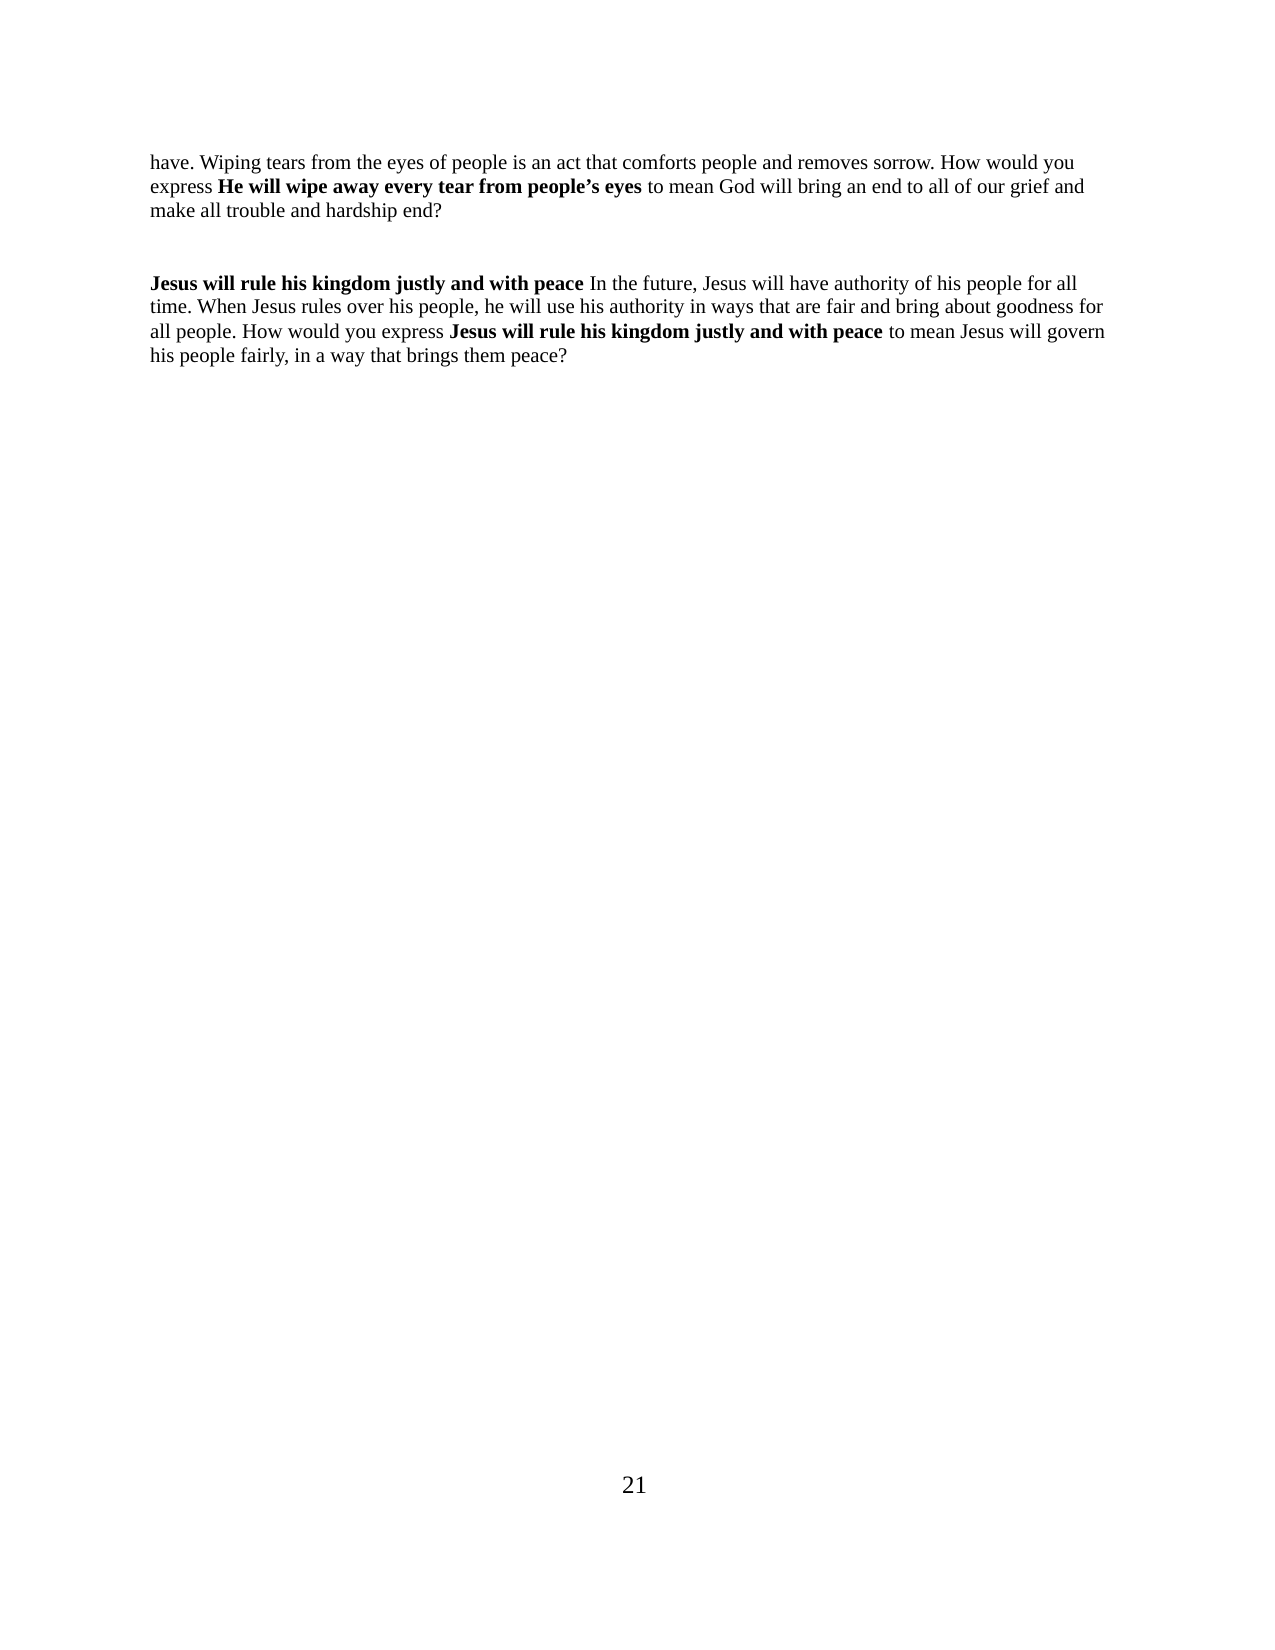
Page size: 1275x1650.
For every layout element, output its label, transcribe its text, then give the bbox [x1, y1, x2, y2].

text Jesus will rule his kingdom justly and with peace In the future, Jesus will have authority of his people for all time. When Jesus rules over his people, he will use his authority in ways that are fair and bring about goodness for all people. How would you express Jesus will rule his kingdom justly and with peace to mean Jesus will govern his people fairly, in a way that brings them peace? [150, 270, 1125, 367]
text have. Wiping tears from the eyes of people is an act that comforts people and removes sorrow. How would you express He will wipe away every tear from people’s eyes to mean God will bring an end to all of our grief and make all trouble and hardship end? [150, 150, 1125, 222]
